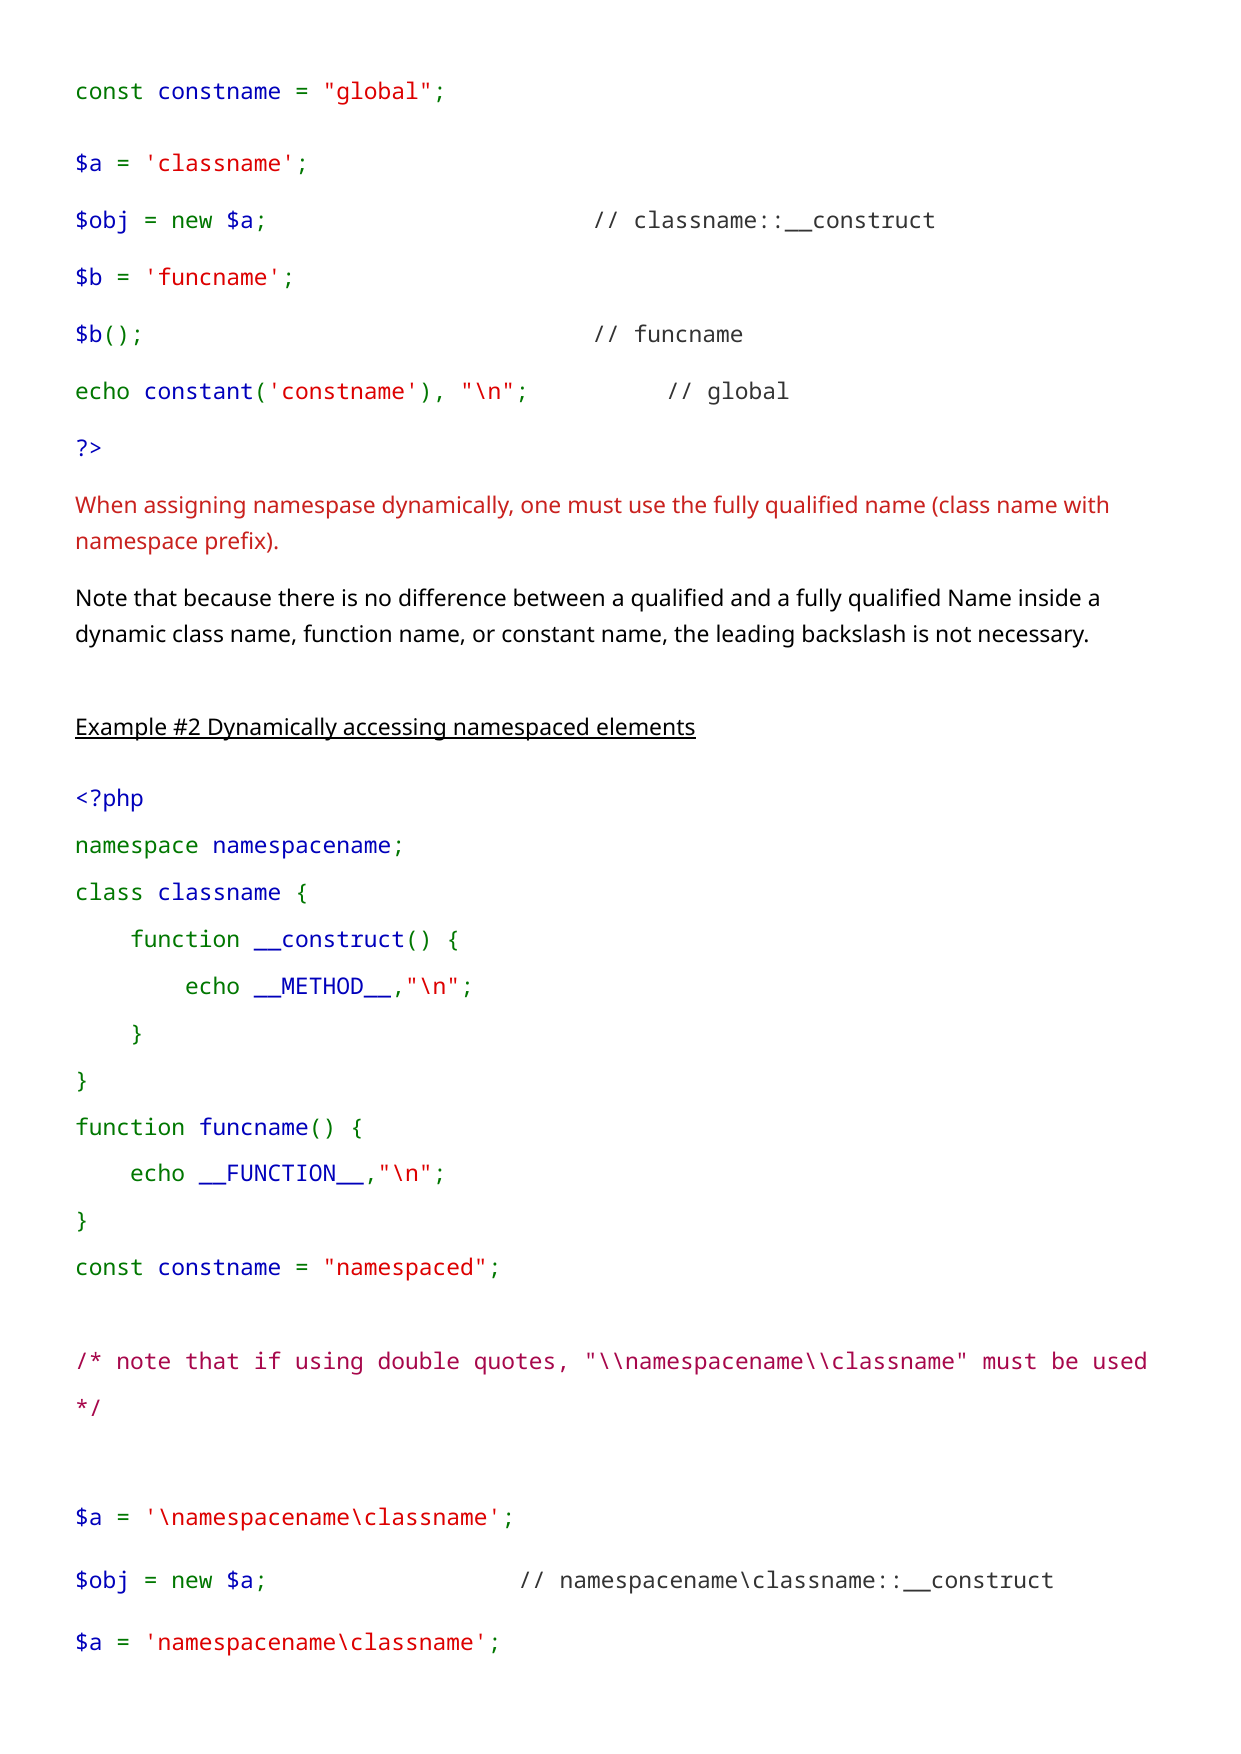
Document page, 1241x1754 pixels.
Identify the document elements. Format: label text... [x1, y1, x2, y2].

text $b = 'funcname'; [75, 261, 1165, 292]
text $b(); // funcname [75, 318, 1165, 349]
text When assigning namespase dynamically, one must use the fully qualified name (class name with namespace prefix). [75, 489, 1165, 556]
text ?> [75, 432, 1165, 463]
text $a = '\namespacename\classname'; $obj = new $a; // namespacename\classname::__construct $a = 'namespacename\classname'; [75, 1439, 1165, 1657]
text const constname = "global"; $a = 'classname'; [75, 75, 1165, 178]
text echo constant('constname'), "\n"; // global [75, 375, 1165, 406]
text Note that because there is no difference between a qualified and a fully qualified Name inside a dynamic class name, function name, or constant name, the leading backslash is not necessary. [75, 582, 1165, 649]
text Example #2 Dynamically accessing namespaced elements [75, 711, 1165, 742]
text <?php namespace namespacename; class classname { function __construct() { echo __METHOD__,"\n"; } } function funcname() { echo __FUNCTION__,"\n"; } const constname = "namespaced"; /* note that if using double quotes, "\\namespacename\\classname" must be used */ [75, 782, 1165, 1423]
text $obj = new $a; // classname::__construct [75, 204, 1165, 235]
